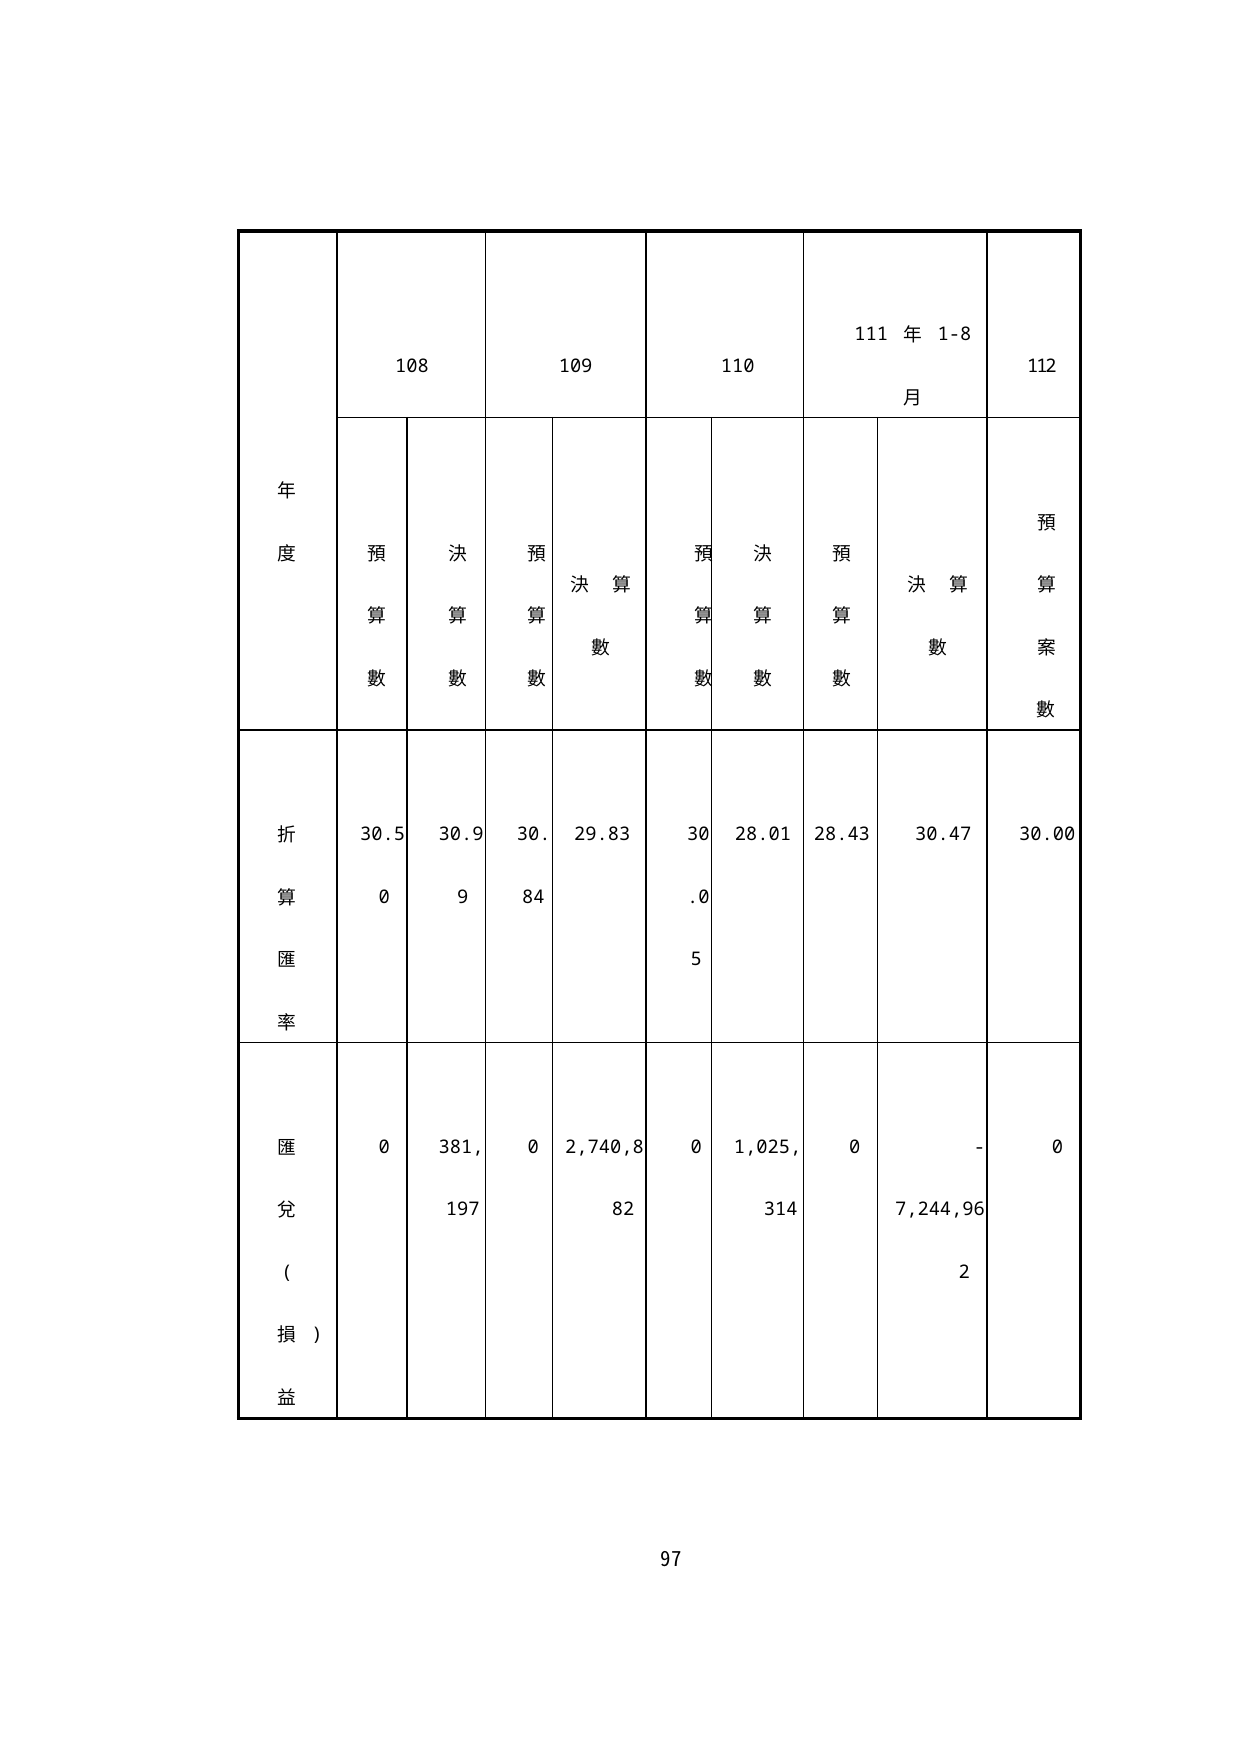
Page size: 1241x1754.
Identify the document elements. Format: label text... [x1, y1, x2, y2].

table_cell 381,197 [408, 1043, 485, 1417]
table_header 111年1-8月 [804, 233, 986, 417]
table_header 109 [486, 233, 645, 417]
table_header 108 [338, 233, 485, 417]
table_cell 2,740,882 [553, 1043, 645, 1417]
table_cell 30.00 [988, 731, 1079, 1042]
table_cell 30.99 [408, 731, 485, 1042]
table_cell 折算匯率 [240, 731, 336, 1042]
table_cell 1,025,314 [712, 1043, 803, 1417]
table_cell -7,244,962 [878, 1043, 986, 1417]
table_cell 30.05 [647, 731, 711, 1042]
table_header 110 [647, 233, 803, 417]
table_cell 匯兌(損)益 [240, 1043, 336, 1417]
table_cell 0 [647, 1043, 711, 1417]
table_cell 30.50 [338, 731, 406, 1042]
table_cell 決算數 [878, 418, 986, 729]
table_cell 預算數 [804, 418, 877, 729]
table_cell 預算數 [338, 418, 406, 729]
table_cell 決算數 [408, 418, 485, 729]
table_cell 28.01 [712, 731, 803, 1042]
table_cell 30.84 [486, 731, 552, 1042]
table_cell 0 [988, 1043, 1079, 1417]
table_cell 決算數 [712, 418, 803, 729]
table_cell 30.47 [878, 731, 986, 1042]
table_cell 預算案數 [988, 418, 1079, 729]
table_cell 28.43 [804, 731, 877, 1042]
table_cell 決算數 [553, 418, 645, 729]
table_cell 預算數 [647, 418, 711, 729]
table_cell 29.83 [553, 731, 645, 1042]
table_cell 預算數 [486, 418, 552, 729]
table_cell 0 [486, 1043, 552, 1417]
table_cell 0 [804, 1043, 877, 1417]
table_header 112 [988, 233, 1079, 417]
table_cell 0 [338, 1043, 406, 1417]
table_header 年度 [240, 233, 336, 729]
